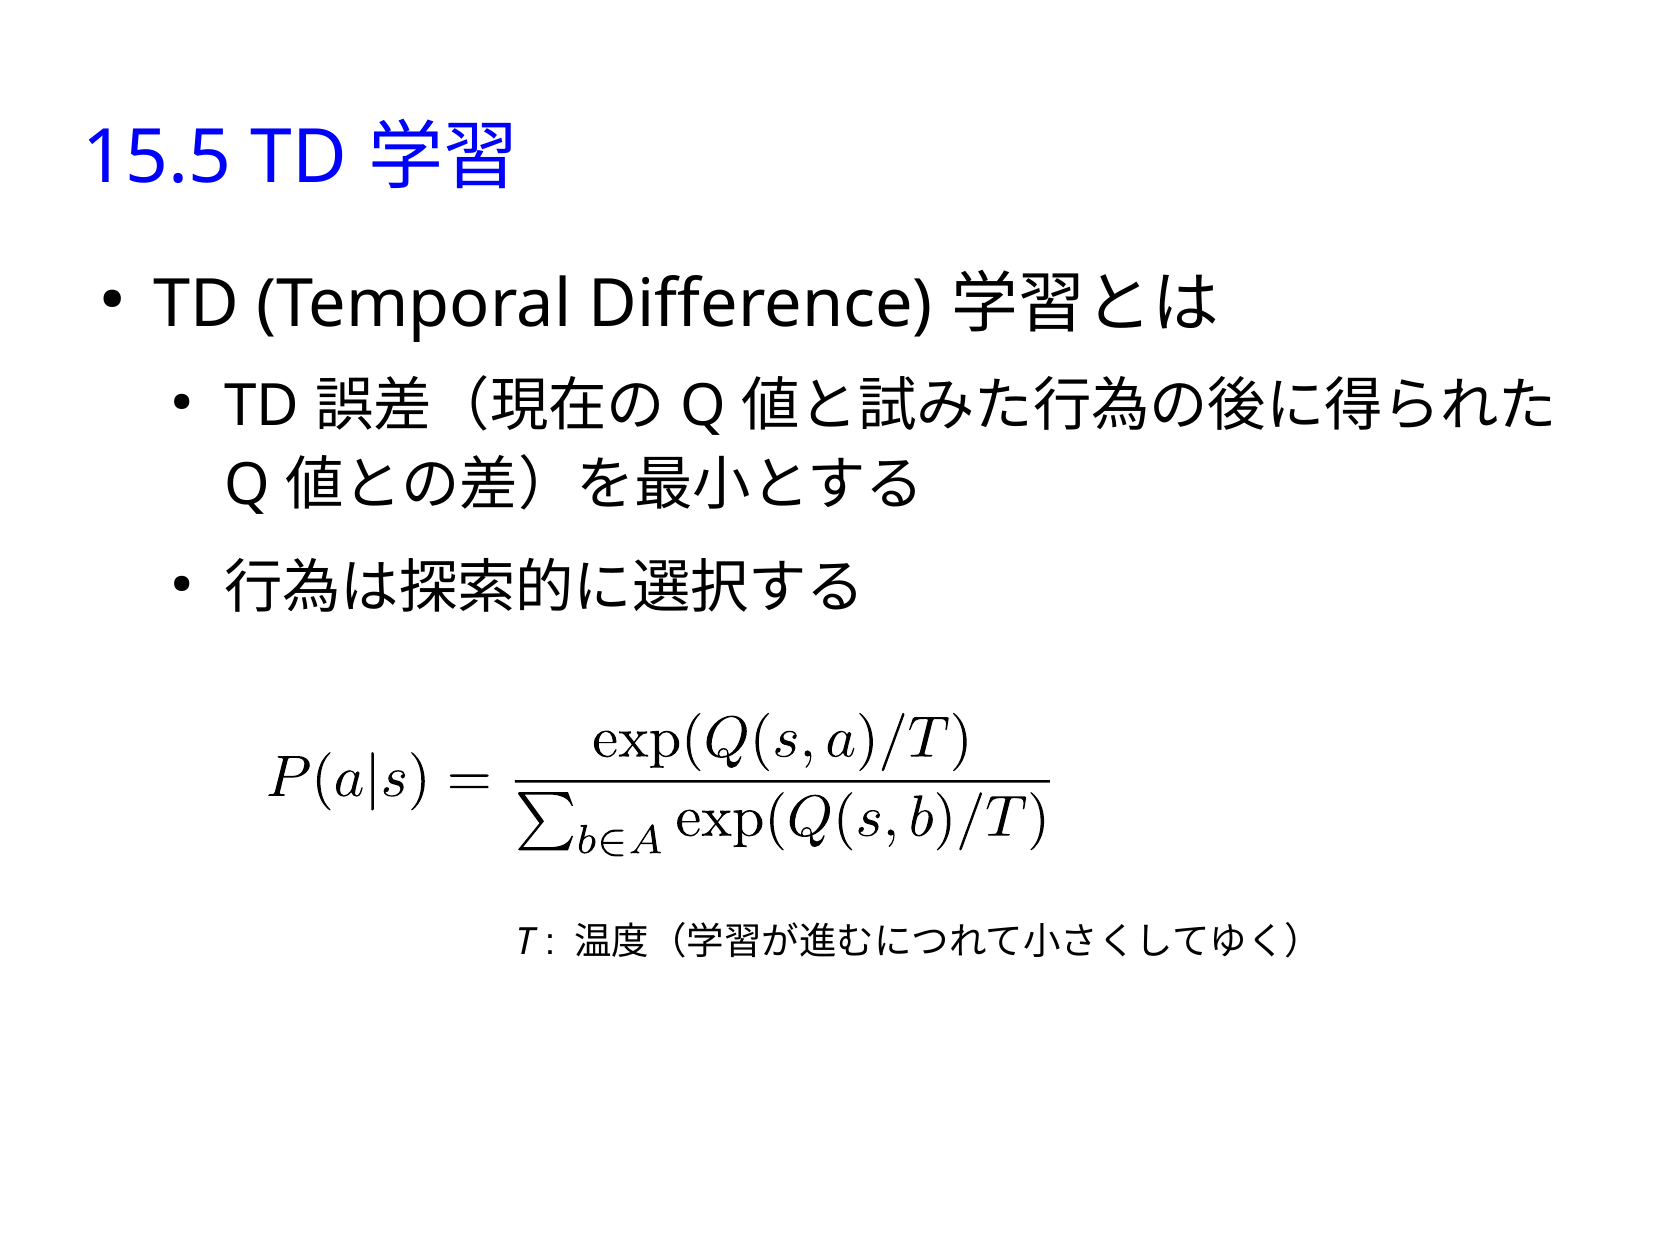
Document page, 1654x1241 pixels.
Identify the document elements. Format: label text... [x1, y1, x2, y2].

text_box [265, 712, 1050, 857]
text_box T : 温度（学習が進むにつれて小さくしてゆく） [500, 903, 1388, 1031]
list TD (Temporal Difference)学習とは TD誤差（現在のQ値と試みた行為の後に得られたQ値との差）を最小とする 行為は探索的に選択する [82, 254, 1571, 1123]
title 15.5 TD学習 [82, 49, 1571, 254]
